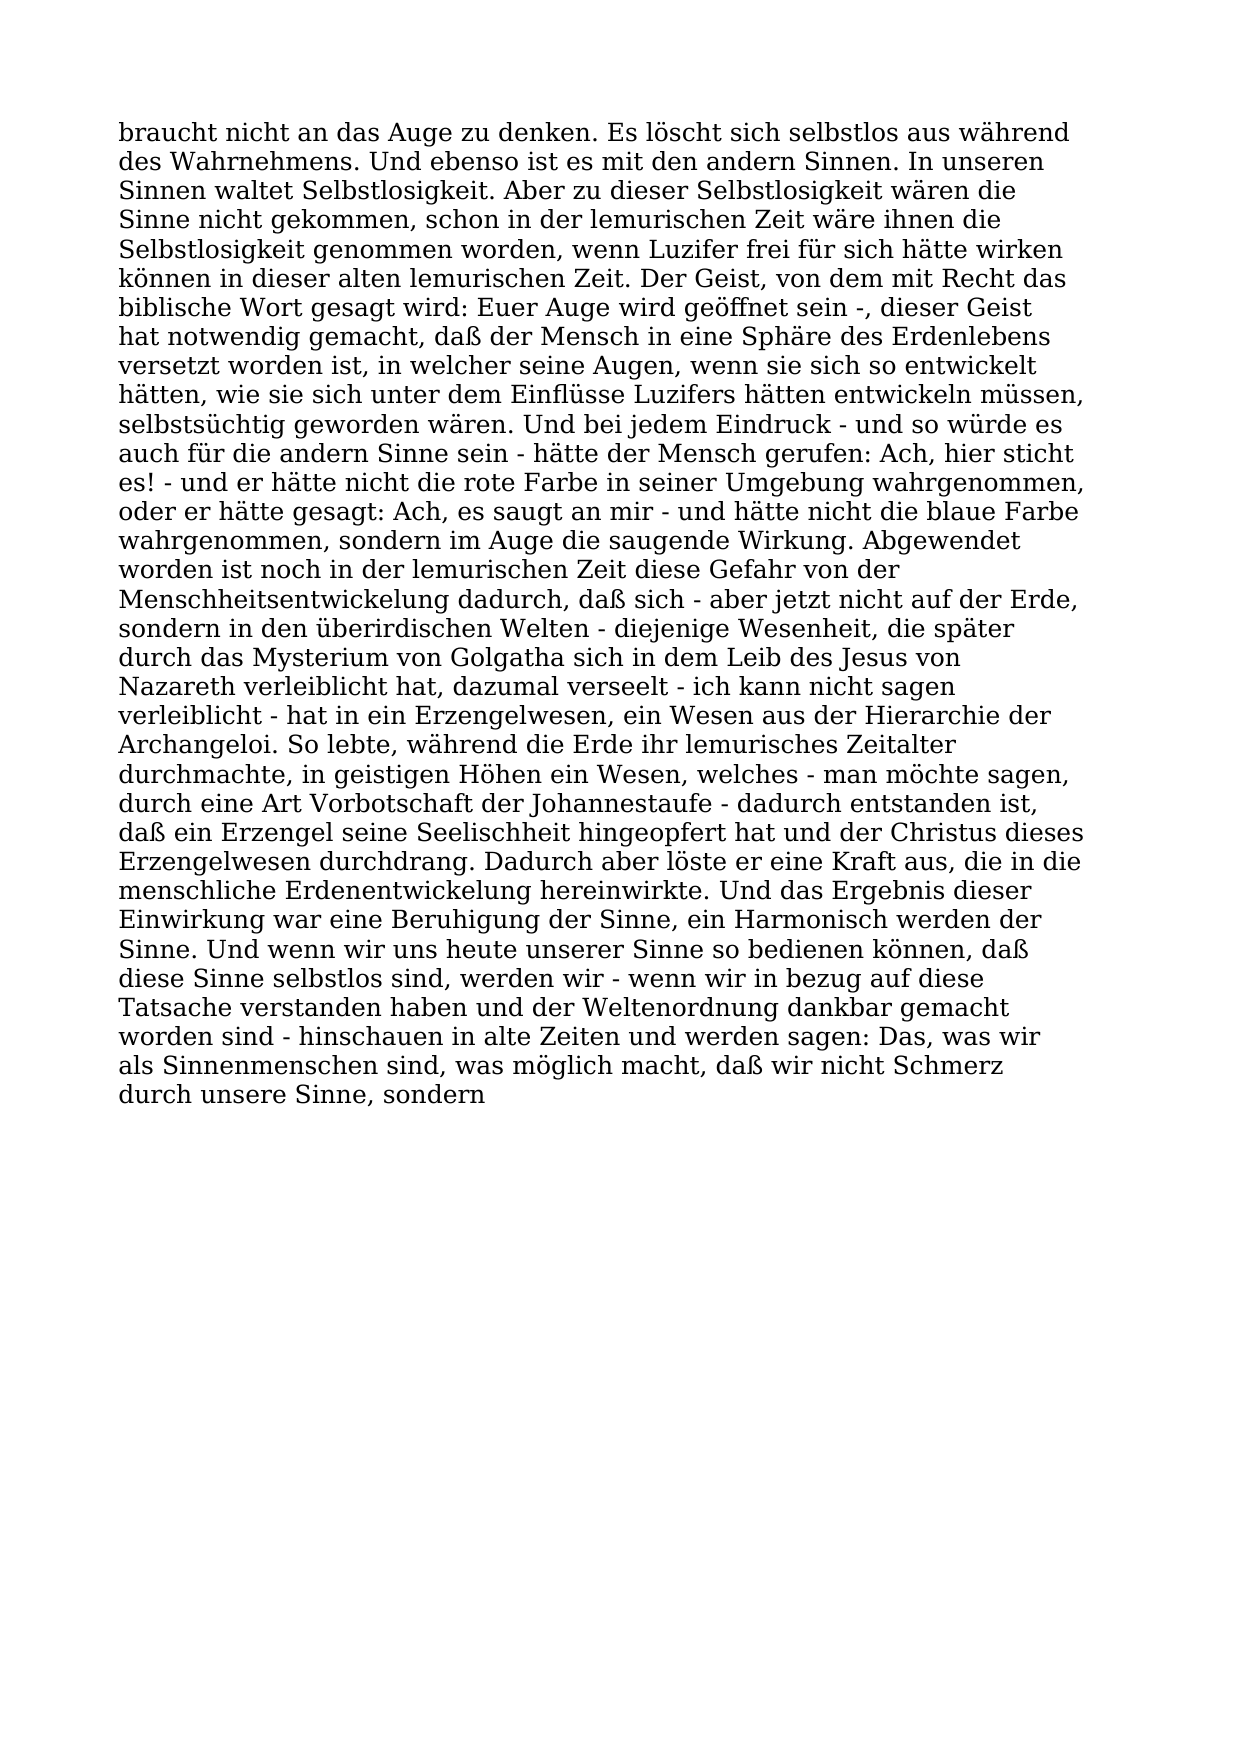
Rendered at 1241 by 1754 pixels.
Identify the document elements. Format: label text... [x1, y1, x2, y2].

text braucht nicht an das Auge zu denken. Es löscht sich selbstlos aus während [118, 118, 1122, 147]
text wahrgenommen, sondern im Auge die saugende Wirkung. Abgewendet [118, 526, 1122, 556]
text oder er hätte gesagt: Ach, es saugt an mir - und hätte nicht die blaue Farbe [118, 497, 1122, 526]
text durch das Mysterium von Golgatha sich in dem Leib des Jesus von [118, 643, 1122, 672]
text worden sind - hinschauen in alte Zeiten und werden sagen: Das, was wir [118, 1022, 1122, 1051]
text Menschheitsentwickelung dadurch, daß sich - aber jetzt nicht auf der Erde, [118, 585, 1122, 614]
text Erzengelwesen durchdrang. Dadurch aber löste er eine Kraft aus, die in die [118, 847, 1122, 876]
text hätten, wie sie sich unter dem Einflüsse Luzifers hätten entwickeln müssen, [118, 381, 1122, 410]
text Tatsache verstanden haben und der Weltenordnung dankbar gemacht [118, 993, 1122, 1022]
text biblische Wort gesagt wird: Euer Auge wird geöffnet sein -, dieser Geist [118, 293, 1122, 322]
text versetzt worden ist, in welcher seine Augen, wenn sie sich so entwickelt [118, 351, 1122, 381]
text Sinne. Und wenn wir uns heute unserer Sinne so bedienen können, daß [118, 935, 1122, 964]
text Nazareth verleiblicht hat, dazumal verseelt - ich kann nicht sagen [118, 672, 1122, 701]
text hat notwendig gemacht, daß der Mensch in eine Sphäre des Erdenlebens [118, 322, 1122, 351]
text Einwirkung war eine Beruhigung der Sinne, ein Harmonisch werden der [118, 906, 1122, 935]
text durch unsere Sinne, sondern [118, 1081, 1122, 1110]
text können in dieser alten lemurischen Zeit. Der Geist, von dem mit Recht das [118, 264, 1122, 293]
text als Sinnenmenschen sind, was möglich macht, daß wir nicht Schmerz [118, 1051, 1122, 1081]
text Sinnen waltet Selbstlosigkeit. Aber zu dieser Selbstlosigkeit wären die [118, 176, 1122, 206]
text verleiblicht - hat in ein Erzengelwesen, ein Wesen aus der Hierarchie der [118, 701, 1122, 731]
text Sinne nicht gekommen, schon in der lemurischen Zeit wäre ihnen die [118, 206, 1122, 235]
text des Wahrnehmens. Und ebenso ist es mit den andern Sinnen. In unseren [118, 147, 1122, 176]
text Selbstlosigkeit genommen worden, wenn Luzifer frei für sich hätte wirken [118, 235, 1122, 264]
text selbstsüchtig geworden wären. Und bei jedem Eindruck - und so würde es [118, 410, 1122, 439]
text menschliche Erdenentwickelung hereinwirkte. Und das Ergebnis dieser [118, 876, 1122, 906]
text es! - und er hätte nicht die rote Farbe in seiner Umgebung wahrgenommen, [118, 468, 1122, 497]
text sondern in den überirdischen Welten - diejenige Wesenheit, die später [118, 614, 1122, 643]
text durch eine Art Vorbotschaft der Johannestaufe - dadurch entstanden ist, [118, 789, 1122, 818]
text Archangeloi. So lebte, während die Erde ihr lemurisches Zeitalter [118, 731, 1122, 760]
text worden ist noch in der lemurischen Zeit diese Gefahr von der [118, 556, 1122, 585]
text diese Sinne selbstlos sind, werden wir - wenn wir in bezug auf diese [118, 964, 1122, 993]
text auch für die andern Sinne sein - hätte der Mensch gerufen: Ach, hier sticht [118, 439, 1122, 468]
text daß ein Erzengel seine Seelischheit hingeopfert hat und der Christus dieses [118, 818, 1122, 847]
text durchmachte, in geistigen Höhen ein Wesen, welches - man möchte sagen, [118, 760, 1122, 789]
